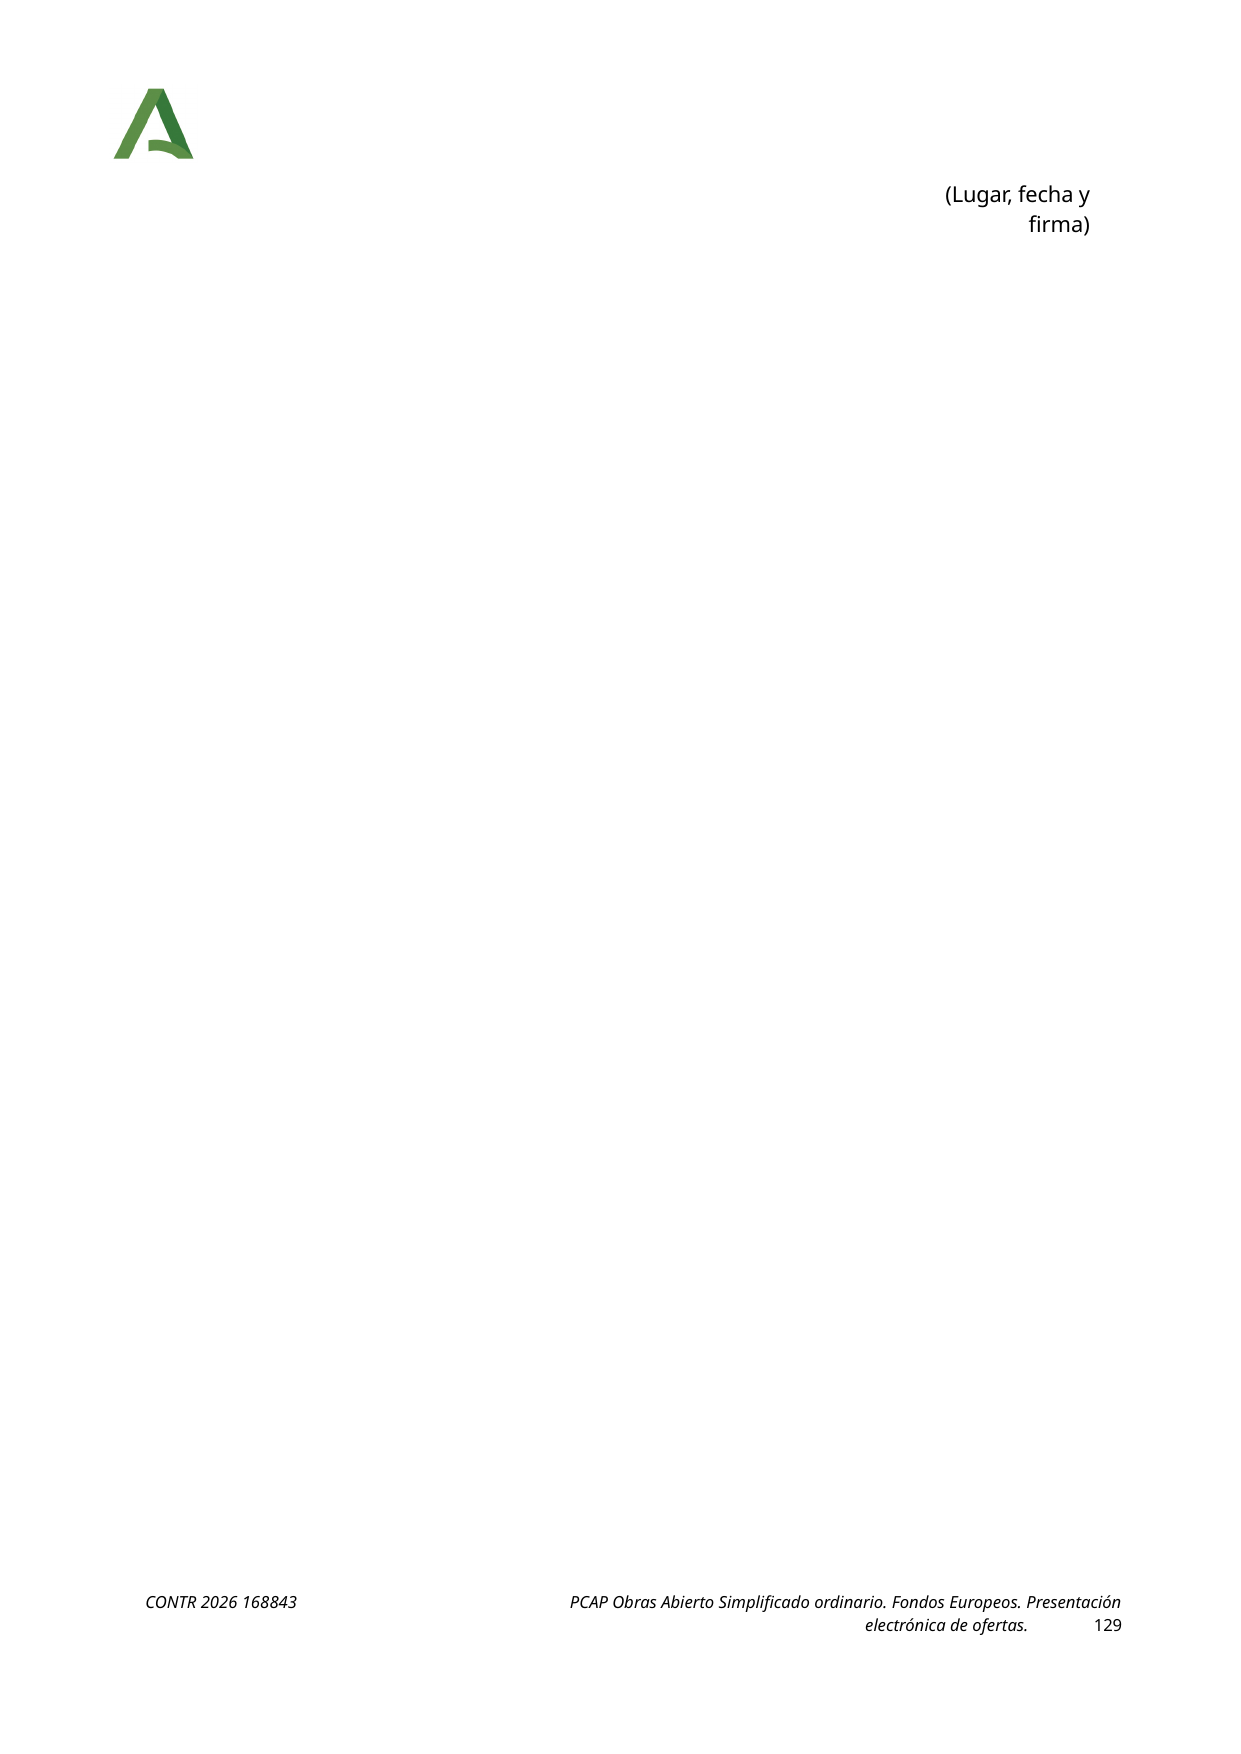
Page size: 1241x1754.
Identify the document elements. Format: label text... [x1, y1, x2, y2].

picture [109, 84, 198, 163]
text (Lugar, fecha y firma) [118, 176, 1093, 242]
